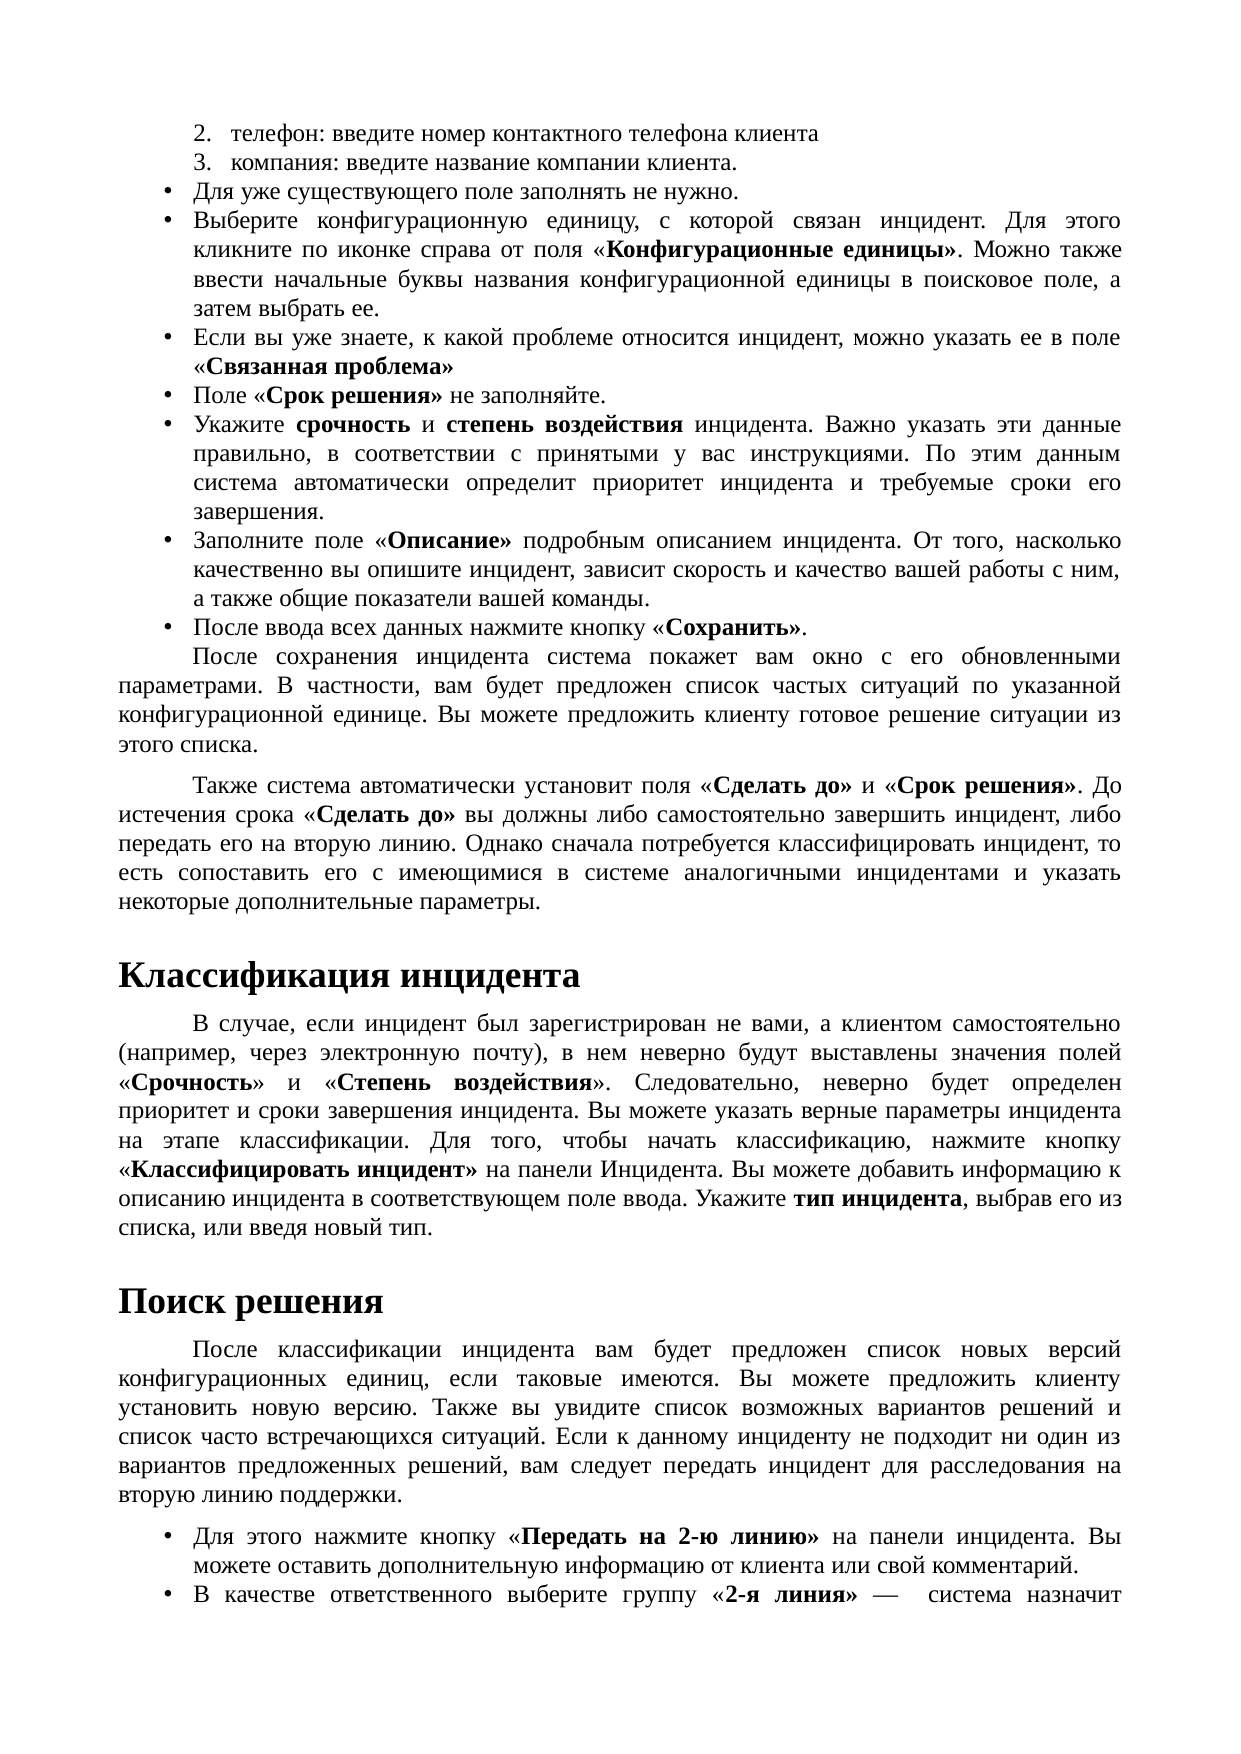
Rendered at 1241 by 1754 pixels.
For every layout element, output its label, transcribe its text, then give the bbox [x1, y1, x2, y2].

list Для этого нажмите кнопку «Передать на 2-ю линию» на панели инцидента. Вы можете оставить дополнительную информацию от клиента или свой комментарий. [164, 1521, 1122, 1579]
list Укажите срочность и степень воздействия инцидента. Важно указать эти данные правильно, в соответствии с принятыми у вас инструкциями. По этим данным система автоматически определит приоритет инцидента и требуемые сроки его завершения. [164, 409, 1122, 525]
list Если вы уже знаете, к какой проблеме относится инцидент, можно указать ее в поле «Связанная проблема» [164, 322, 1122, 380]
list Заполните поле «Описание» подробным описанием инцидента. От того, насколько качественно вы опишите инцидент, зависит скорость и качество вашей работы с ним, а также общие показатели вашей команды. [164, 525, 1122, 612]
subtitle Классификация инцидента [118, 953, 1122, 996]
list Поле «Срок решения» не заполняйте. [164, 380, 1122, 409]
text После сохранения инцидента система покажет вам окно с его обновленными параметрами. В частности, вам будет предложен список частых ситуаций по указанной конфигурационной единице. Вы можете предложить клиенту готовое решение ситуации из этого списка. [118, 641, 1122, 757]
list телефон: введите номер контактного телефона клиента [193, 118, 1122, 147]
list компания: введите название компании клиента. [193, 147, 1122, 176]
list После ввода всех данных нажмите кнопку «Сохранить». [164, 612, 1122, 641]
list Выберите конфигурационную единицу, с которой связан инцидент. Для этого кликните по иконке справа от поля «Конфигурационные единицы». Можно также ввести начальные буквы названия конфигурационной единицы в поисковое поле, а затем выбрать ее. [164, 205, 1122, 322]
list В качестве ответственного выберите группу «2-я линия» — система назначит [164, 1579, 1122, 1608]
text В случае, если инцидент был зарегистрирован не вами, а клиентом самостоятельно (например, через электронную почту), в нем неверно будут выставлены значения полей «Срочность» и «Степень воздействия». Следовательно, неверно будет определен приоритет и сроки завершения инцидента. Вы можете указать верные параметры инцидента на этапе классификации. Для того, чтобы начать классификацию, нажмите кнопку «Классифицировать инцидент» на панели Инцидента. Вы можете добавить информацию к описанию инцидента в соответствующем поле ввода. Укажите тип инцидента, выбрав его из списка, или введя новый тип. [118, 1008, 1122, 1241]
subtitle Поиск решения [118, 1278, 1122, 1321]
text Также система автоматически установит поля «Сделать до» и «Срок решения». До истечения срока «Сделать до» вы должны либо самостоятельно завершить инцидент, либо передать его на вторую линию. Однако сначала потребуется классифицировать инцидент, то есть сопоставить его с имеющимися в системе аналогичными инцидентами и указать некоторые дополнительные параметры. [118, 770, 1122, 915]
list Для уже существующего поле заполнять не нужно. [164, 176, 1122, 205]
text После классификации инцидента вам будет предложен список новых версий конфигурационных единиц, если таковые имеются. Вы можете предложить клиенту установить новую версию. Также вы увидите список возможных вариантов решений и список часто встречающихся ситуаций. Если к данному инциденту не подходит ни один из вариантов предложенных решений, вам следует передать инцидент для расследования на вторую линию поддержки. [118, 1334, 1122, 1508]
